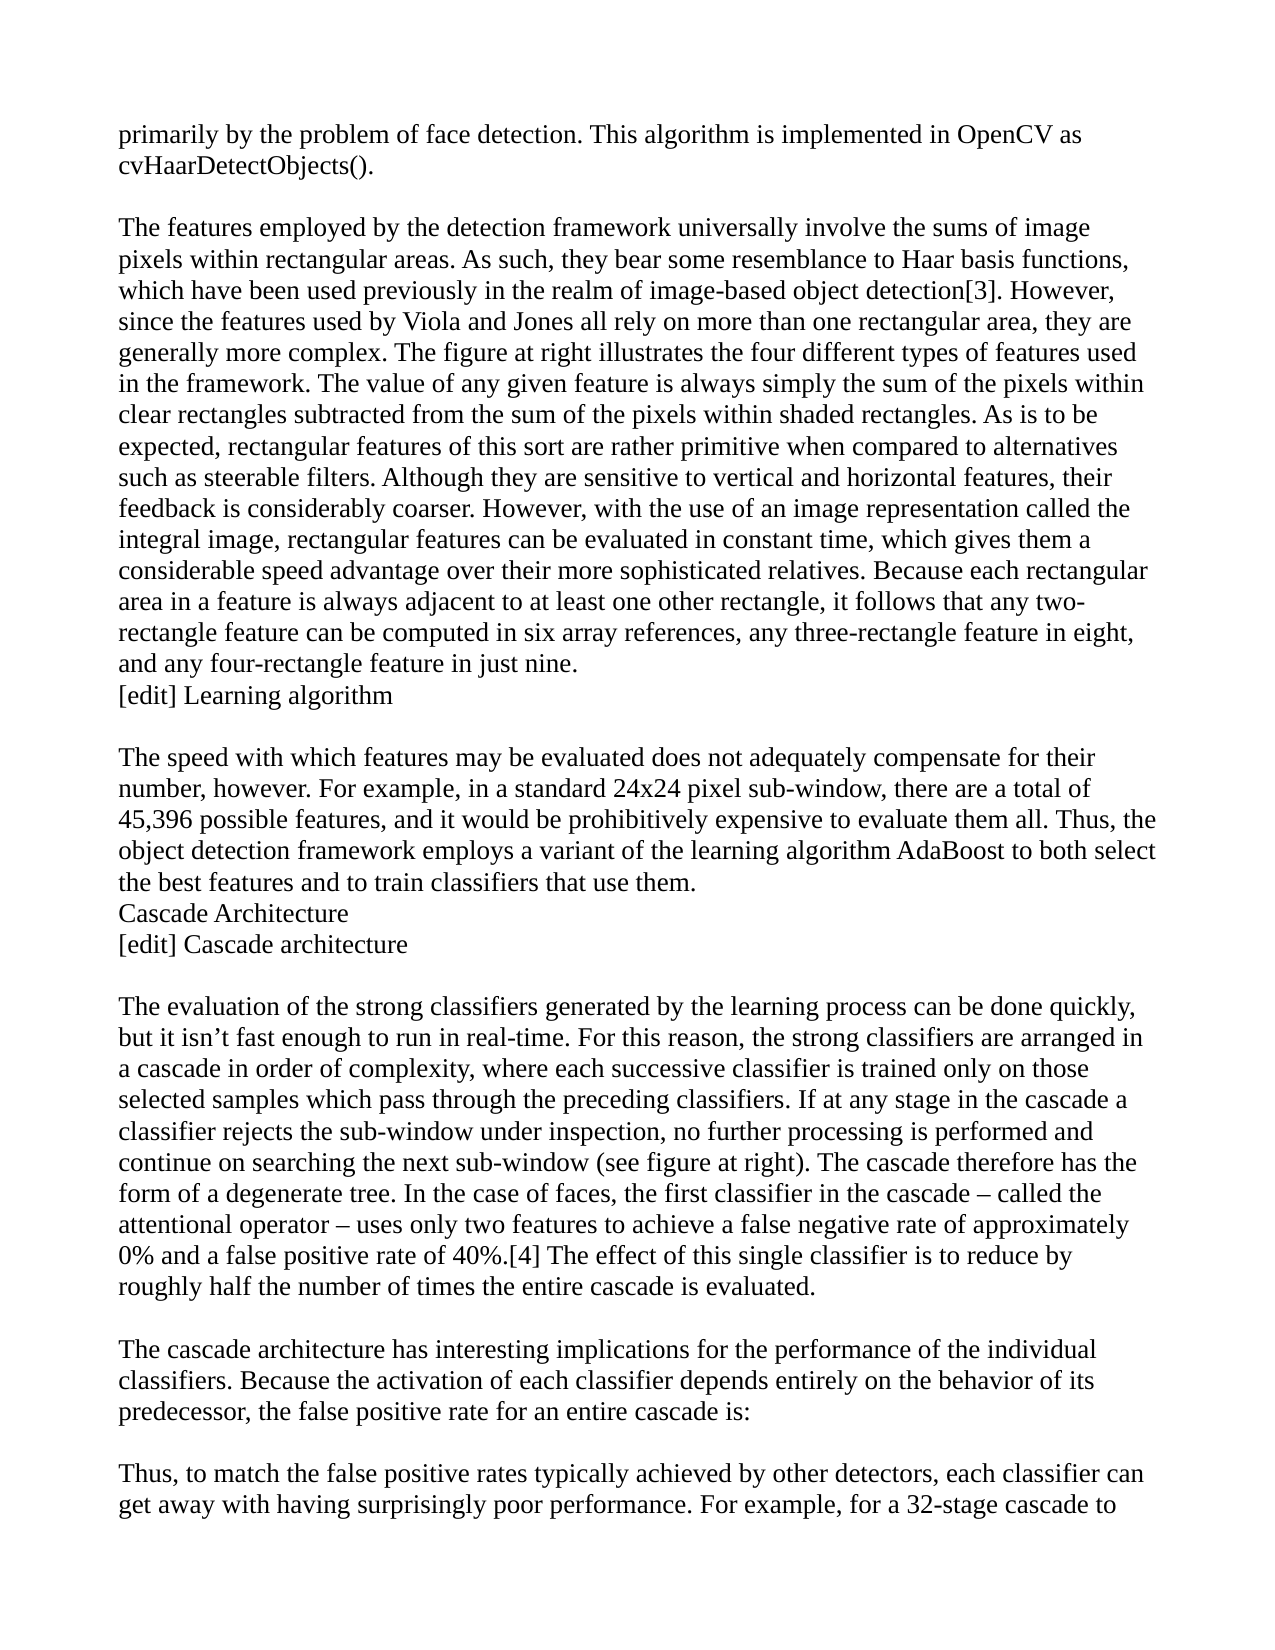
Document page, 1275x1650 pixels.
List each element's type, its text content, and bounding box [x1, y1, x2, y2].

text Thus, to match the false positive rates typically achieved by other detectors, each classifier can get away with having surprisingly poor performance. For example, for a 32-stage cascade to [118, 1457, 1157, 1520]
text Cascade Architecture [118, 897, 1157, 928]
text [edit] Learning algorithm [118, 679, 1157, 710]
text [edit] Cascade architecture [118, 928, 1157, 959]
text The speed with which features may be evaluated does not adequately compensate for their number, however. For example, in a standard 24x24 pixel sub-window, there are a total of 45,396 possible features, and it would be prohibitively expensive to evaluate them all. Thus, the object detection framework employs a variant of the learning algorithm AdaBoost to both select the best features and to train classifiers that use them. [118, 741, 1157, 897]
text The cascade architecture has interesting implications for the performance of the individual classifiers. Because the activation of each classifier depends entirely on the behavior of its predecessor, the false positive rate for an entire cascade is: [118, 1333, 1157, 1426]
text The evaluation of the strong classifiers generated by the learning process can be done quickly, but it isn’t fast enough to run in real-time. For this reason, the strong classifiers are arranged in a cascade in order of complexity, where each successive classifier is trained only on those selected samples which pass through the preceding classifiers. If at any stage in the cascade a classifier rejects the sub-window under inspection, no further processing is performed and continue on searching the next sub-window (see figure at right). The cascade therefore has the form of a degenerate tree. In the case of faces, the first classifier in the cascade – called the attentional operator – uses only two features to achieve a false negative rate of approximately 0% and a false positive rate of 40%.[4] The effect of this single classifier is to reduce by roughly half the number of times the entire cascade is evaluated. [118, 990, 1157, 1302]
text The features employed by the detection framework universally involve the sums of image pixels within rectangular areas. As such, they bear some resemblance to Haar basis functions, which have been used previously in the realm of image-based object detection[3]. However, since the features used by Viola and Jones all rely on more than one rectangular area, they are generally more complex. The figure at right illustrates the four different types of features used in the framework. The value of any given feature is always simply the sum of the pixels within clear rectangles subtracted from the sum of the pixels within shaded rectangles. As is to be expected, rectangular features of this sort are rather primitive when compared to alternatives such as steerable filters. Although they are sensitive to vertical and horizontal features, their feedback is considerably coarser. However, with the use of an image representation called the integral image, rectangular features can be evaluated in constant time, which gives them a considerable speed advantage over their more sophisticated relatives. Because each rectangular area in a feature is always adjacent to at least one other rectangle, it follows that any two-rectangle feature can be computed in six array references, any three-rectangle feature in eight, and any four-rectangle feature in just nine. [118, 212, 1157, 679]
text primarily by the problem of face detection. This algorithm is implemented in OpenCV as cvHaarDetectObjects(). [118, 118, 1157, 180]
